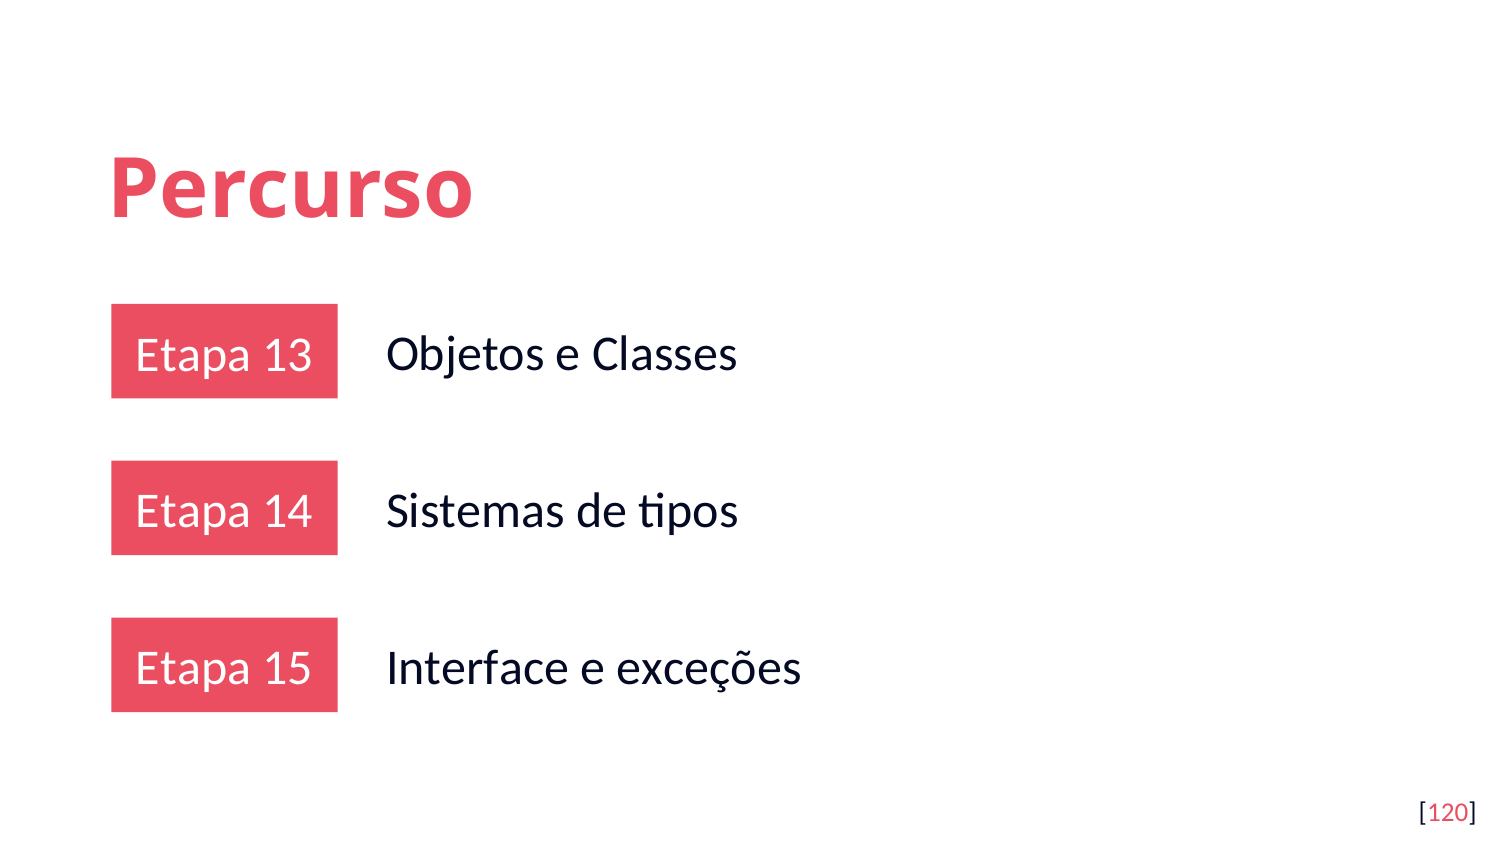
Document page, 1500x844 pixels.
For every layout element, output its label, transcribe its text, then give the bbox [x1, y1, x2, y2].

slide_number [120] [1403, 779, 1494, 844]
text_box Etapa 15 [111, 617, 338, 713]
text_box Percurso [92, 104, 1309, 243]
text_box Etapa 14 [111, 460, 338, 556]
text_box Objetos e Classes [371, 313, 1384, 389]
text_box Sistemas de tipos [371, 470, 1384, 546]
text_box Etapa 13 [111, 303, 338, 399]
text_box Interface e exceções [371, 627, 1384, 703]
